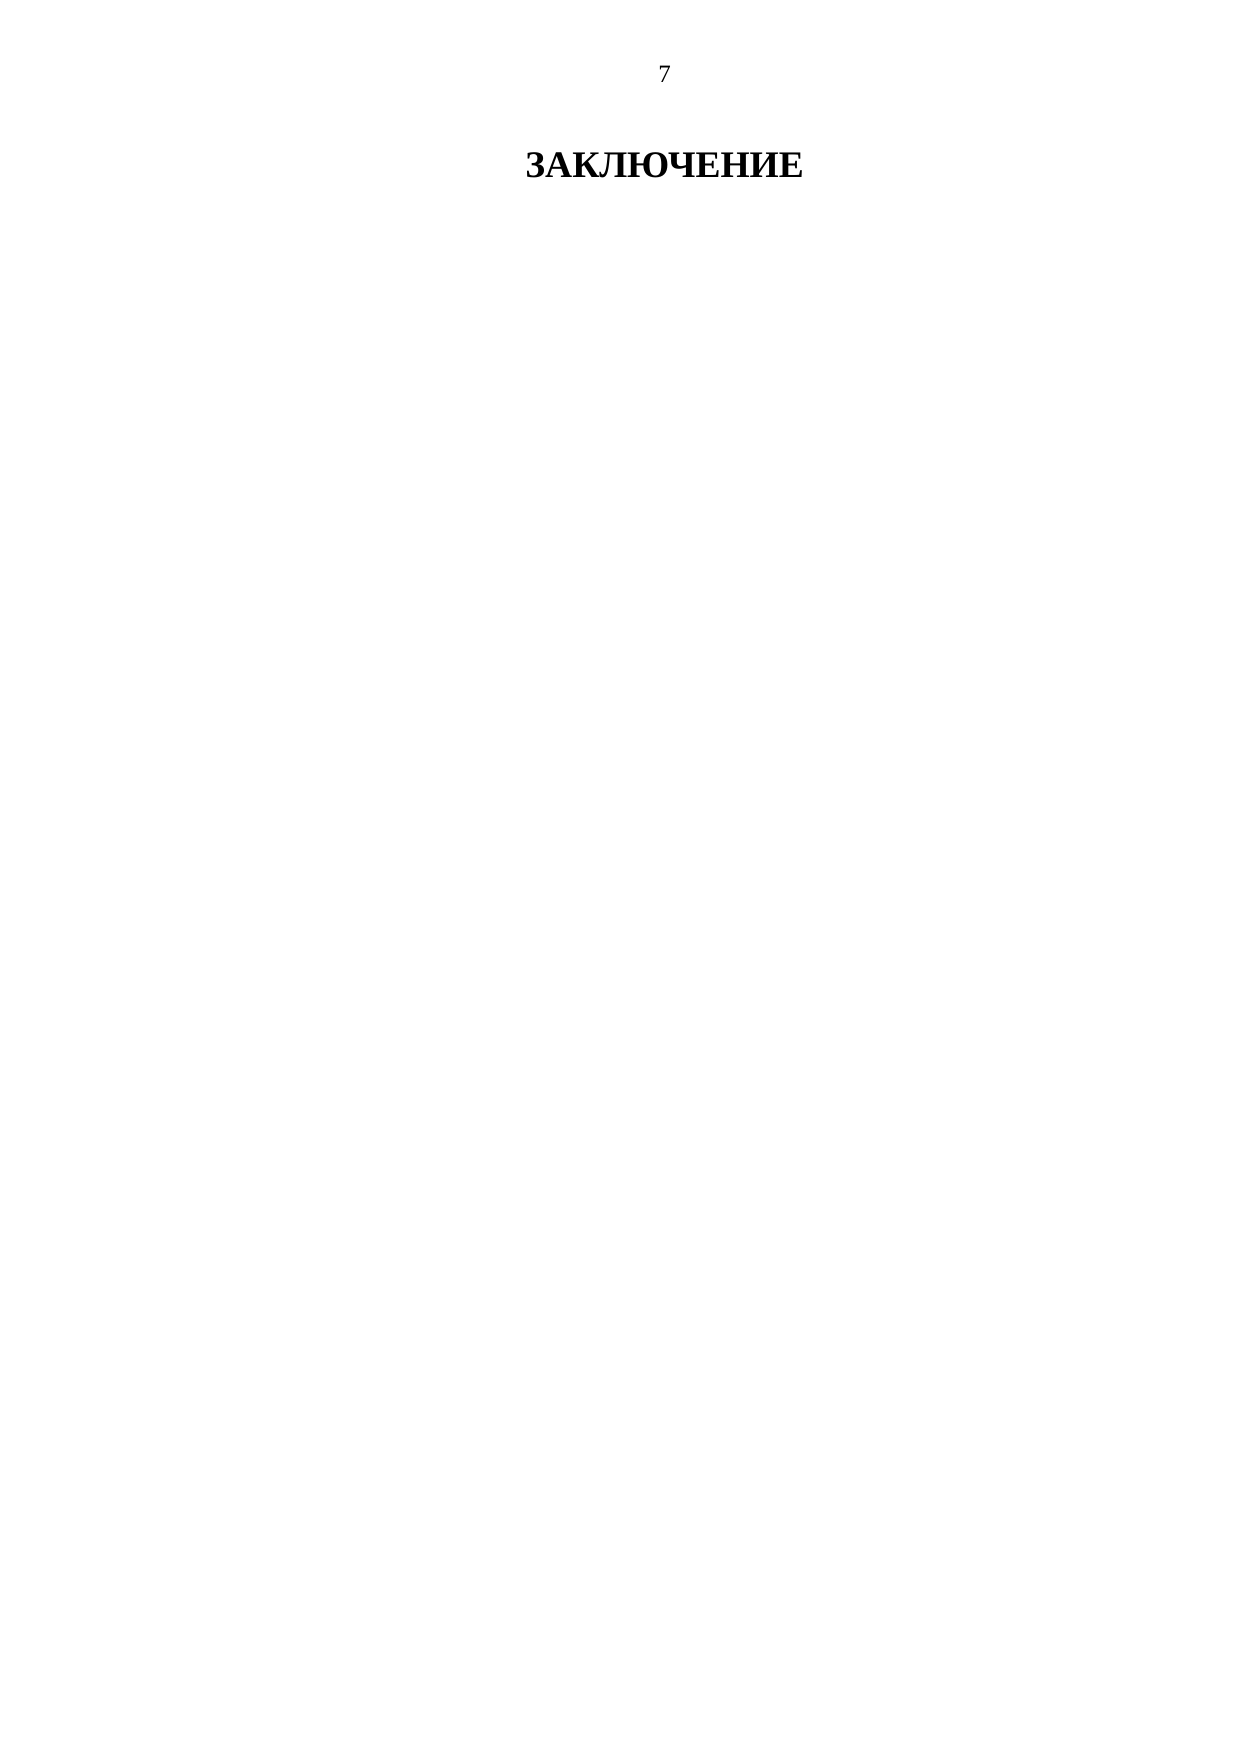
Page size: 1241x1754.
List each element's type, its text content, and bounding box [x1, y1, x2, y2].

subtitle заключение [148, 142, 1181, 185]
